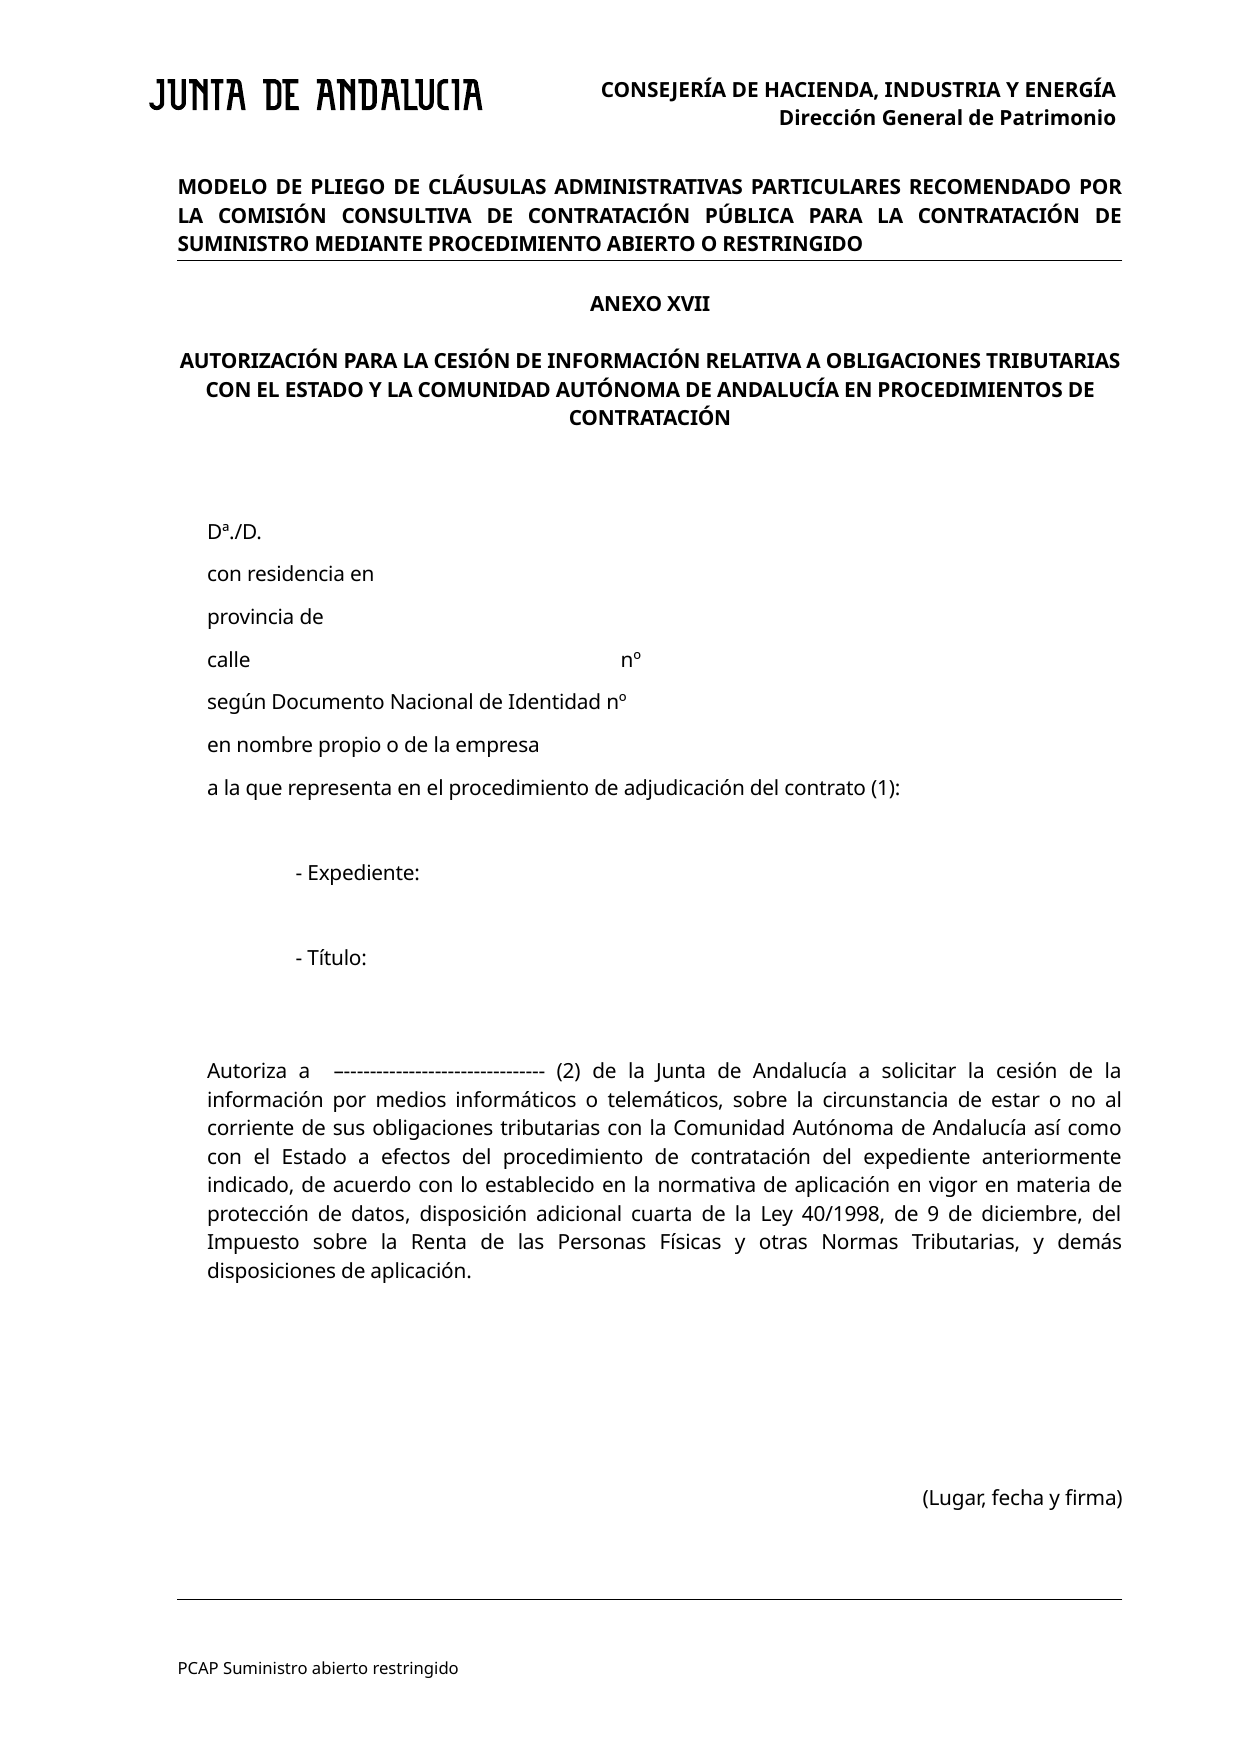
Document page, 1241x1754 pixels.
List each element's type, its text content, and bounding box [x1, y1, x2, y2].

text Autoriza a –------------------------------- (2) de la Junta de Andalucía a solicitar la cesión de la información por medios informáticos o telemáticos, sobre la circunstancia de estar o no al corriente de sus obligaciones tributarias con la Comunidad Autónoma de Andalucía así como con el Estado a efectos del procedimiento de contratación del expediente anteriormente indicado, de acuerdo con lo establecido en la normativa de aplicación en vigor en materia de protección de datos, disposición adicional cuarta de la Ley 40/1998, de 9 de diciembre, del Impuesto sobre la Renta de las Personas Físicas y otras Normas Tributarias, y demás disposiciones de aplicación. [207, 1057, 1122, 1284]
text con residencia en [207, 559, 1122, 588]
text calle nº [207, 645, 1122, 673]
text a la que representa en el procedimiento de adjudicación del contrato (1): [207, 773, 1122, 801]
list MODELO DE PLIEGO DE CLÁUSULAS ADMINISTRATIVAS PARTICULARES RECOMENDADO POR LA COMISIÓN CONSULTIVA DE CONTRATACIÓN PÚBLICA PARA LA CONTRATACIÓN DE SUMINISTRO MEDIANTE PROCEDIMIENTO ABIERTO O RESTRINGIDO [177, 172, 1122, 260]
text ANEXO XVII [177, 289, 1122, 318]
text según Documento Nacional de Identidad nº [207, 687, 1122, 716]
text Dª./D. [207, 517, 1122, 545]
text AUTORIZACIÓN PARA LA CESIÓN DE INFORMACIÓN RELATIVA A OBLIGACIONES TRIBUTARIAS CON EL ESTADO Y LA COMUNIDAD AUTÓNOMA DE ANDALUCÍA EN PROCEDIMIENTOS DE CONTRATACIÓN [177, 346, 1122, 432]
text (Lugar, fecha y firma) [207, 1483, 1122, 1512]
text - Expediente: [222, 858, 1122, 886]
text provincia de [207, 602, 1122, 631]
text - Título: [295, 943, 1122, 971]
text en nombre propio o de la empresa [207, 730, 1122, 758]
